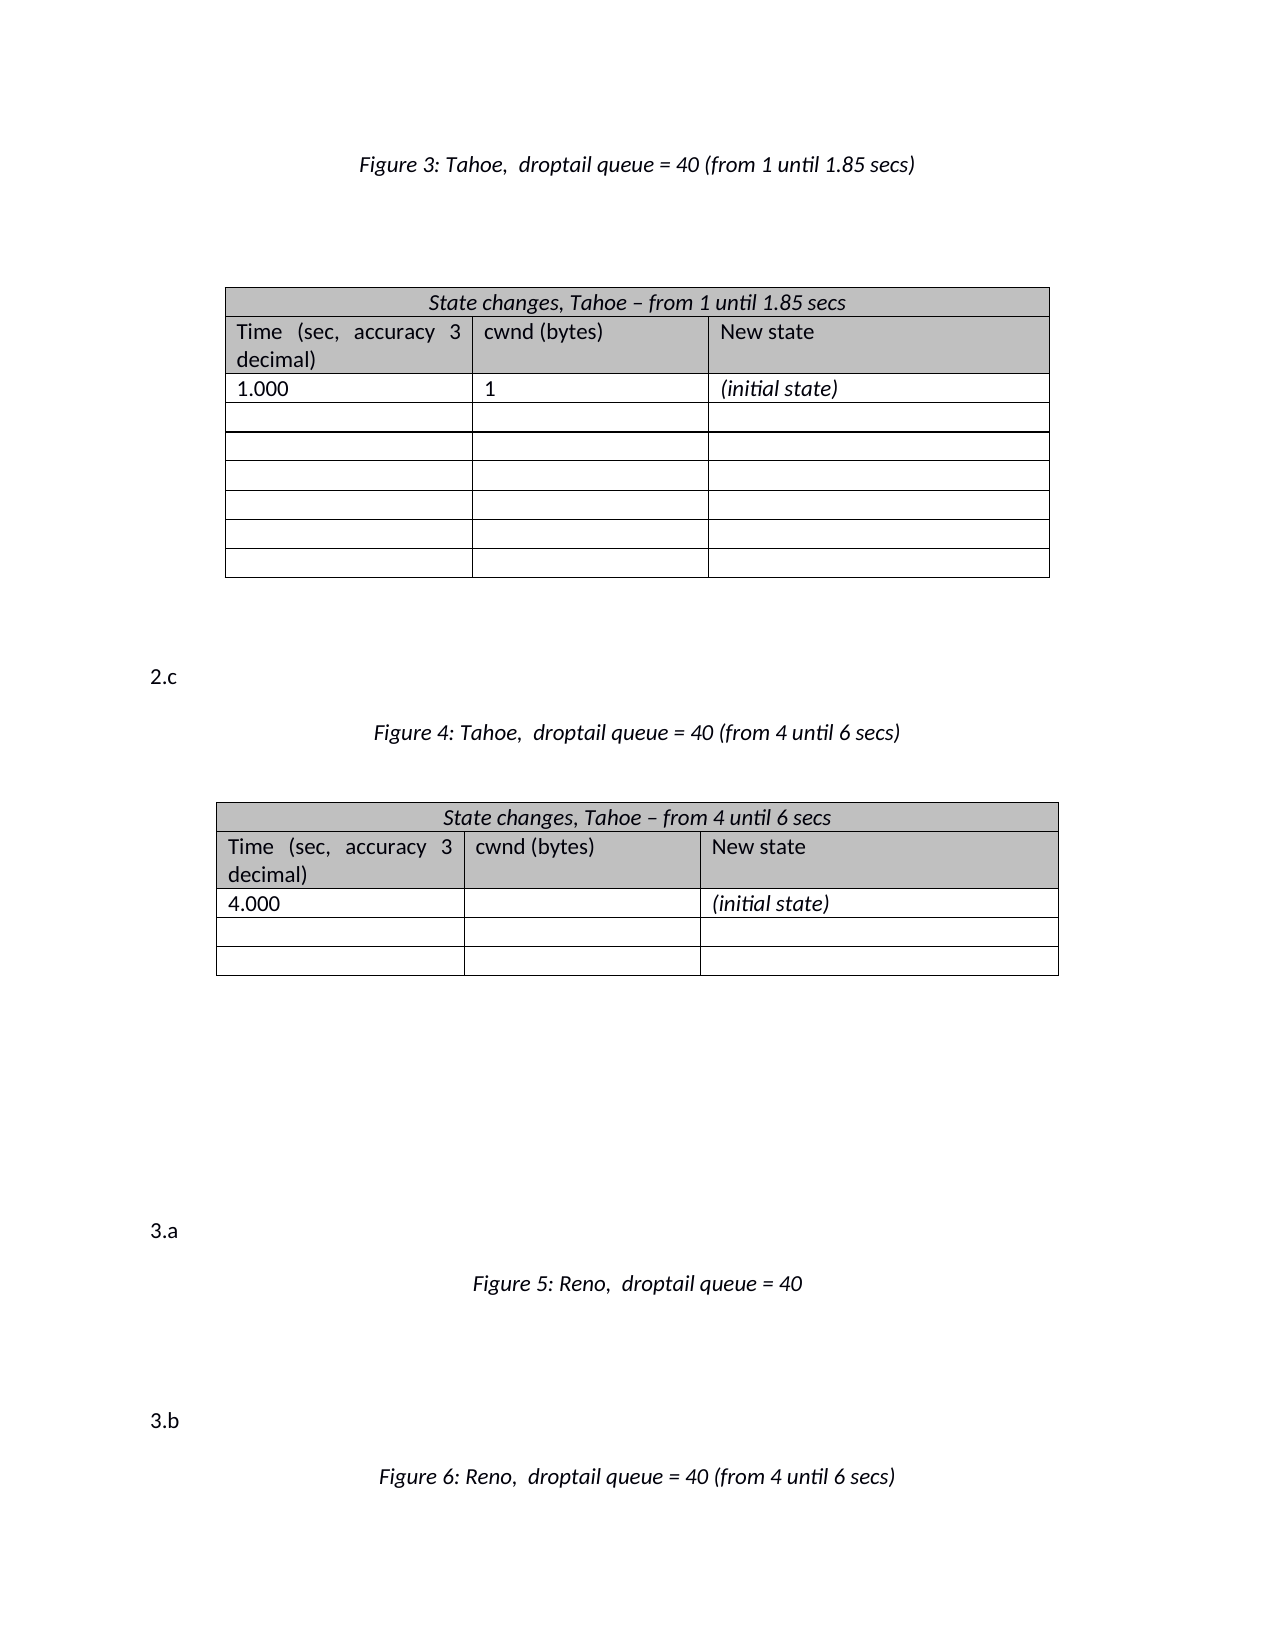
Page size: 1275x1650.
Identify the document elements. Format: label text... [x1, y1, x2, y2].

table_cell (initial state) [709, 374, 1049, 402]
table_cell [709, 461, 1049, 489]
table_cell [701, 947, 1058, 975]
list Figure 6: Reno, droptail queue = 40 (from 4 until 6 secs) [150, 1462, 1125, 1491]
table_cell [701, 918, 1058, 946]
table_cell [473, 491, 708, 518]
table_cell [473, 461, 708, 489]
table_cell [217, 947, 464, 975]
table_cell (initial state) [701, 889, 1058, 917]
table_cell [709, 491, 1049, 518]
list 3.a [150, 1216, 1125, 1244]
table_cell cwnd (bytes) [465, 832, 700, 888]
table_cell [473, 520, 708, 548]
table_cell [217, 918, 464, 946]
list Figure 5: Reno, droptail queue = 40 [150, 1269, 1125, 1297]
table_cell 4.000 [217, 889, 464, 917]
table_cell cwnd (bytes) [473, 317, 708, 373]
table_header State changes, Tahoe – from 1 until 1.85 secs [226, 288, 1049, 316]
table_cell New state [701, 832, 1058, 888]
table_cell [226, 520, 472, 548]
text 2.c [150, 662, 1125, 690]
table_cell [226, 461, 472, 489]
table_cell [709, 433, 1049, 460]
table_cell 1 [473, 374, 708, 402]
table_cell [465, 918, 700, 946]
table_header State changes, Tahoe – from 4 until 6 secs [217, 803, 1058, 831]
list Figure 3: Tahoe, droptail queue = 40 (from 1 until 1.85 secs) [150, 150, 1125, 178]
text Figure 4: Tahoe, droptail queue = 40 (from 4 until 6 secs) [150, 718, 1125, 746]
table_cell [226, 549, 472, 577]
table_cell [226, 433, 472, 460]
table_cell [473, 403, 708, 431]
table_cell [473, 433, 708, 460]
table_cell [473, 549, 708, 577]
table_cell [709, 520, 1049, 548]
table_cell [709, 403, 1049, 431]
table_cell [226, 491, 472, 518]
table_cell [465, 889, 700, 917]
table_cell [226, 403, 472, 431]
table_cell New state [709, 317, 1049, 373]
table_cell [709, 549, 1049, 577]
table_cell Time (sec, accuracy 3 decimal) [226, 317, 472, 373]
table_cell Time (sec, accuracy 3 decimal) [217, 832, 464, 888]
text 3.b [150, 1406, 1125, 1434]
table_cell 1.000 [226, 374, 472, 402]
table_cell [465, 947, 700, 975]
